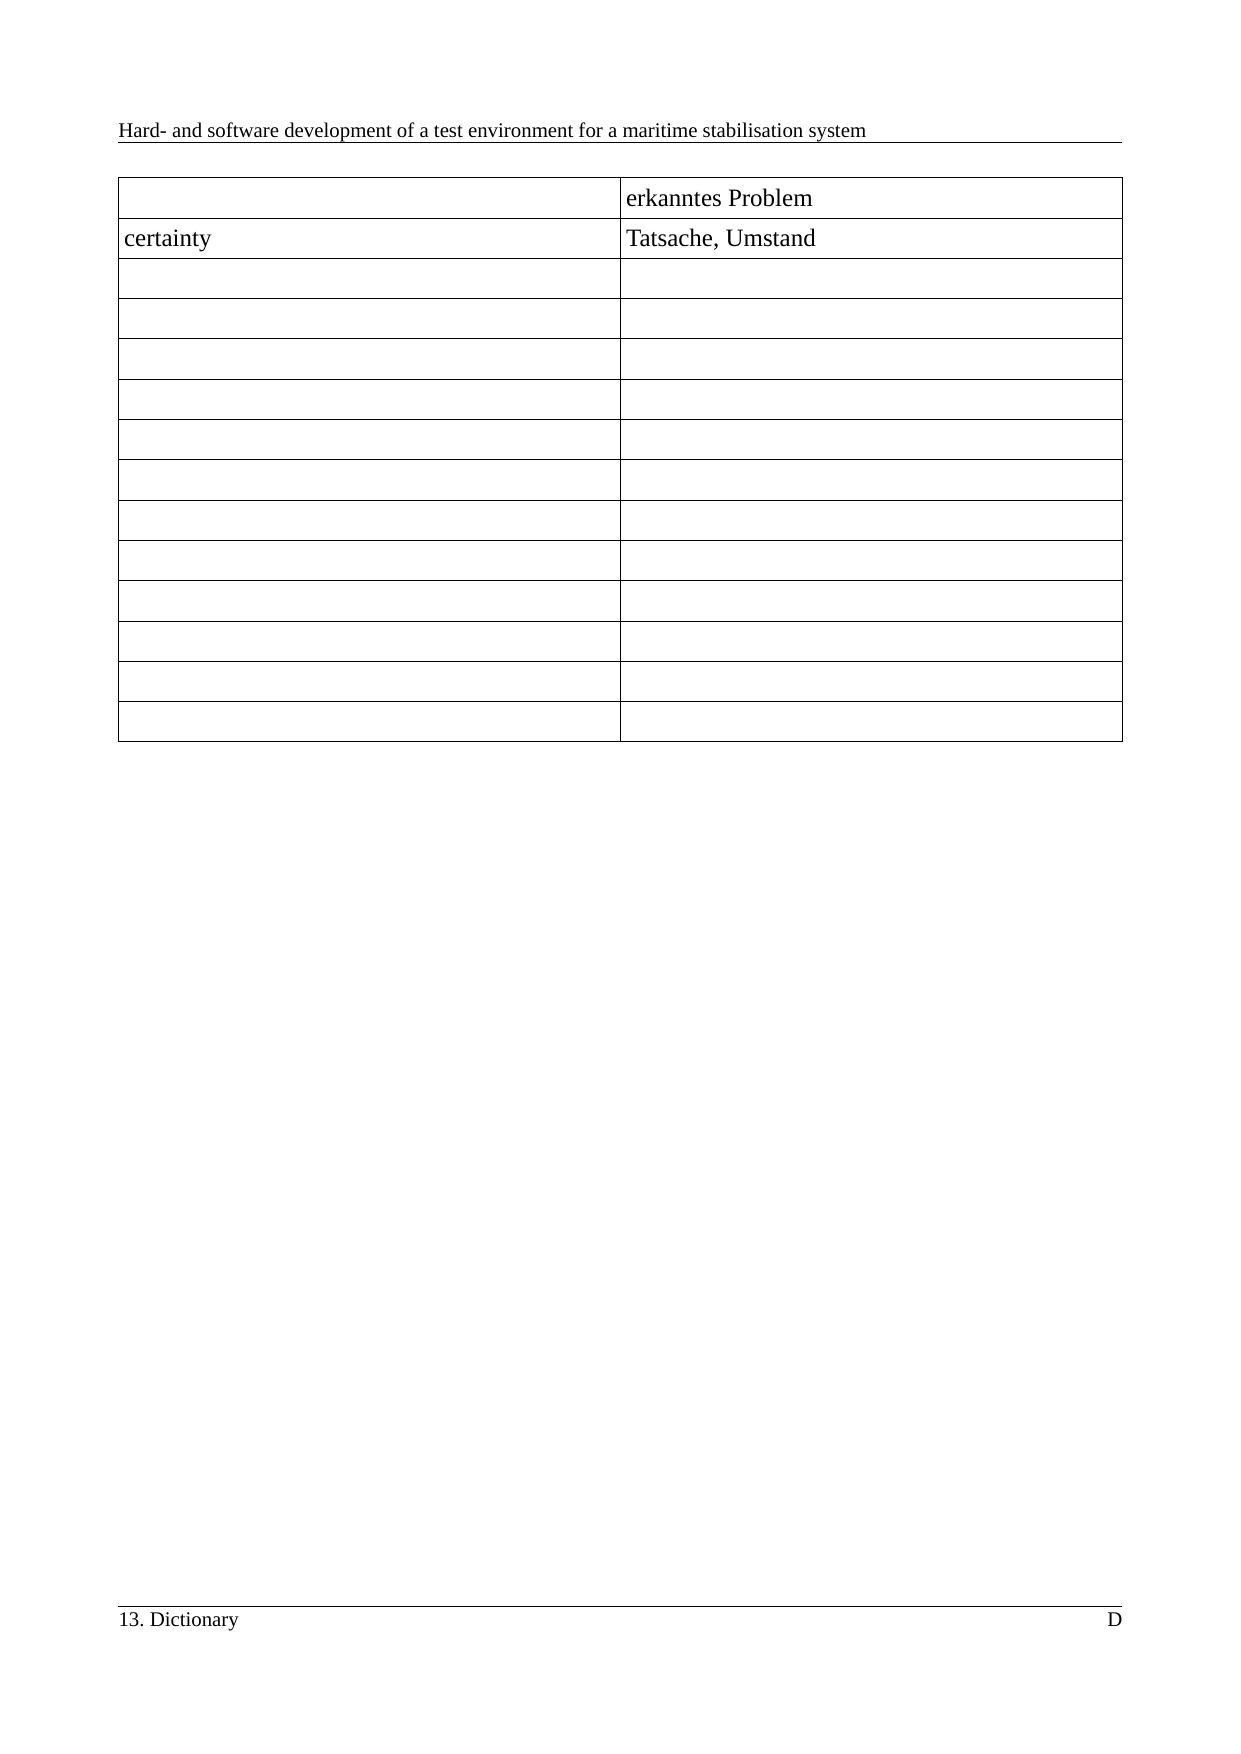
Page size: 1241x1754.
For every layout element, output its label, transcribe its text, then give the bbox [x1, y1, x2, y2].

table_cell [119, 178, 620, 217]
table_cell [119, 380, 620, 419]
table_cell [621, 662, 1122, 701]
table_cell [119, 299, 620, 338]
table_cell [621, 299, 1122, 338]
table_cell [621, 380, 1122, 419]
table_cell [621, 460, 1122, 499]
table_cell [621, 541, 1122, 580]
table_cell [621, 702, 1122, 741]
table_cell [119, 541, 620, 580]
table_cell erkanntes Problem [621, 178, 1122, 217]
table_cell [119, 662, 620, 701]
table_cell [119, 702, 620, 741]
table_cell [119, 259, 620, 298]
table_cell certainty [119, 219, 620, 258]
table_cell [621, 501, 1122, 540]
table_cell [621, 622, 1122, 661]
table_cell [119, 339, 620, 379]
table_cell [621, 259, 1122, 298]
table_cell [621, 420, 1122, 459]
table_cell [119, 420, 620, 459]
table_cell [621, 581, 1122, 621]
table_cell [119, 581, 620, 621]
table_cell [119, 501, 620, 540]
table_cell [119, 622, 620, 661]
table_cell [621, 339, 1122, 379]
table_cell Tatsache, Umstand [621, 219, 1122, 258]
table_cell [119, 460, 620, 499]
